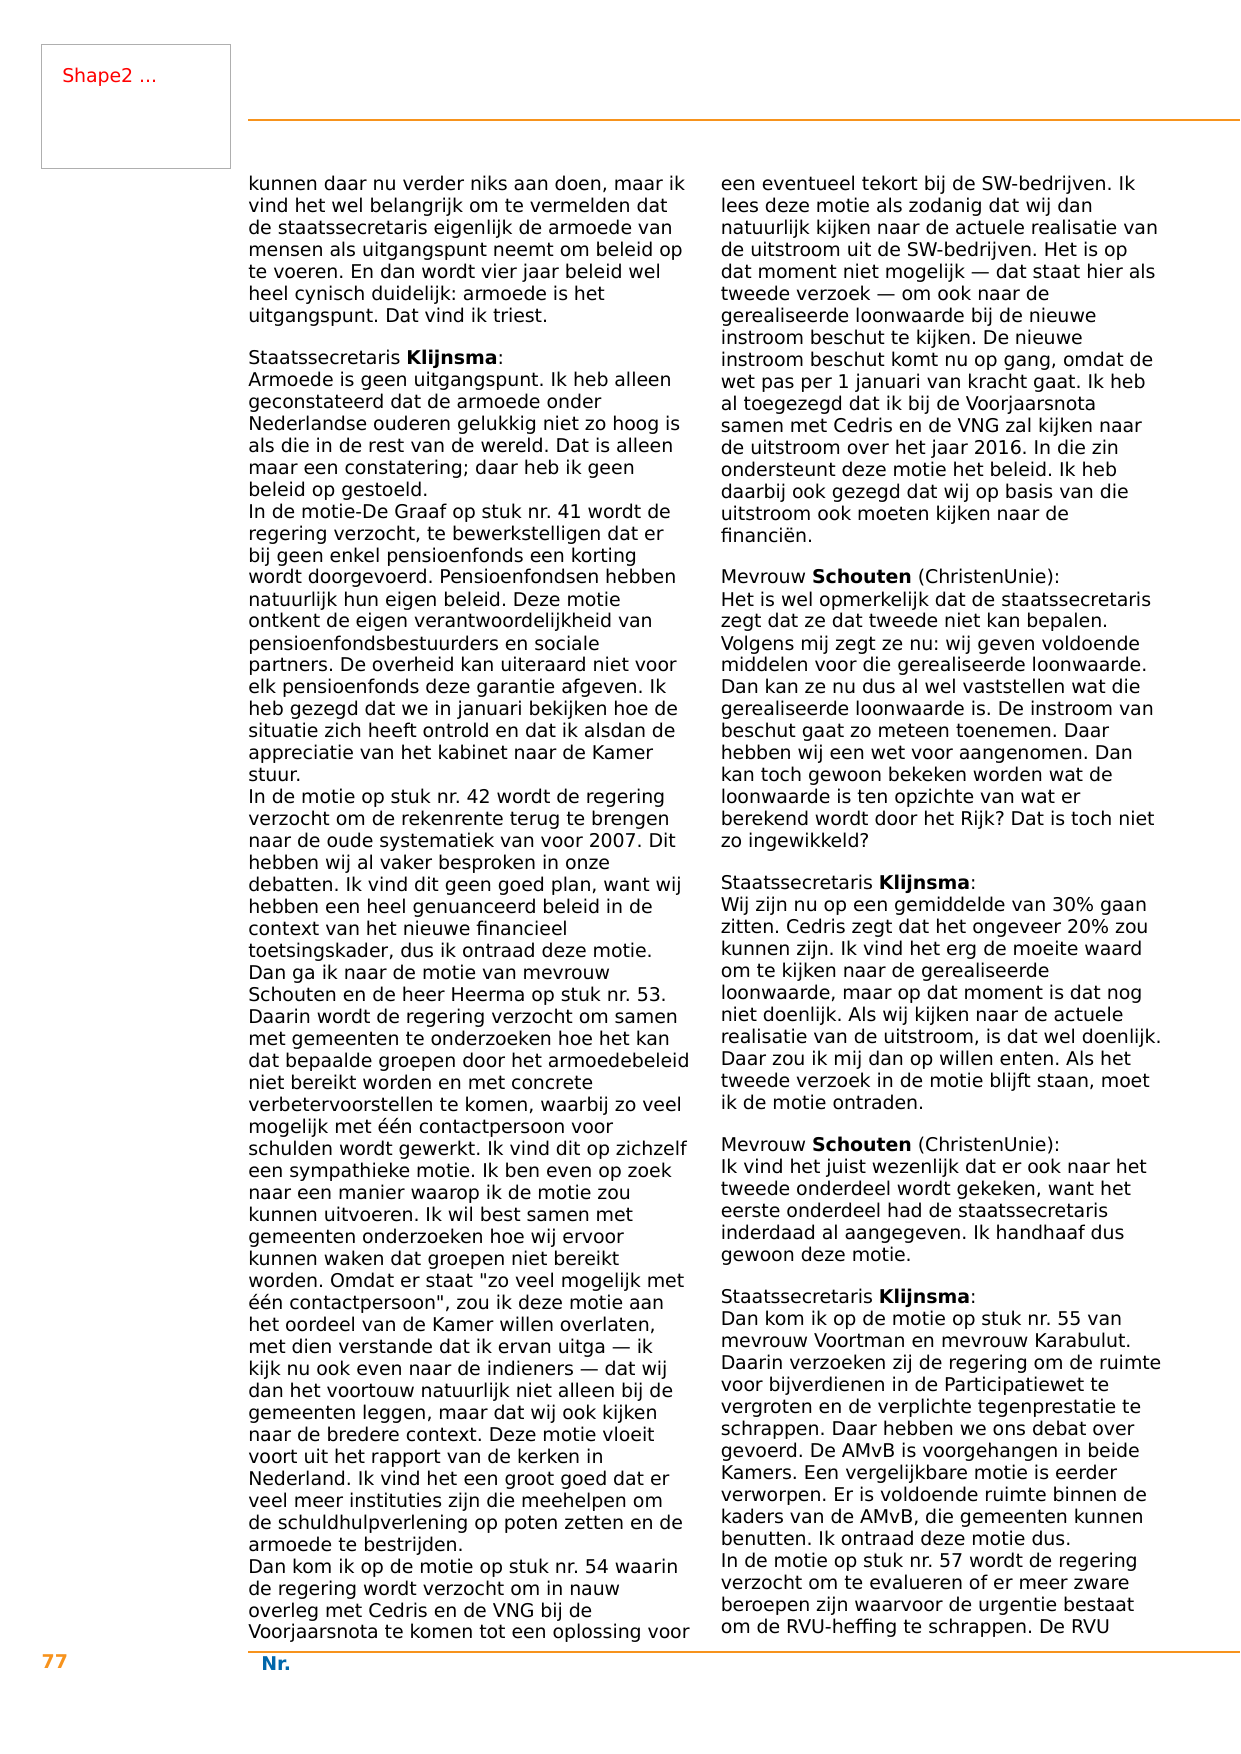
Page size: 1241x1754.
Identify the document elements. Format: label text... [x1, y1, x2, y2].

text In de motie op stuk nr. 42 wordt de regering verzocht om de rekenrente terug te brengen naar de oude systematiek van voor 2007. Dit hebben wij al vaker besproken in onze debatten. Ik vind dit geen goed plan, want wij hebben een heel genuanceerd beleid in de context van het nieuwe financieel toetsingskader, dus ik ontraad deze motie. [248, 786, 691, 962]
text Dan kom ik op de motie op stuk nr. 55 van mevrouw Voortman en mevrouw Karabulut. Daarin verzoeken zij de regering om de ruimte voor bijverdienen in de Participatiewet te vergroten en de verplichte tegenprestatie te schrappen. Daar hebben we ons debat over gevoerd. De AMvB is voorgehangen in beide Kamers. Een vergelijkbare motie is eerder verworpen. Er is voldoende ruimte binnen de kaders van de AMvB, die gemeenten kunnen benutten. Ik ontraad deze motie dus. [721, 1308, 1163, 1549]
text Dan kom ik op de motie op stuk nr. 54 waarin de regering wordt verzocht om in nauw overleg met Cedris en de VNG bij de Voorjaarsnota te komen tot een oplossing voor [248, 1556, 691, 1643]
text kunnen daar nu verder niks aan doen, maar ik vind het wel belangrijk om te vermelden dat de staatssecretaris eigenlijk de armoede van mensen als uitgangspunt neemt om beleid op te voeren. En dan wordt vier jaar beleid wel heel cynisch duidelijk: armoede is het uitgangspunt. Dat vind ik triest. [248, 173, 691, 327]
text Dan ga ik naar de motie van mevrouw Schouten en de heer Heerma op stuk nr. 53. Daarin wordt de regering verzocht om samen met gemeenten te onderzoeken hoe het kan dat bepaalde groepen door het armoedebeleid niet bereikt worden en met concrete verbetervoorstellen te komen, waarbij zo veel mogelijk met één contactpersoon voor schulden wordt gewerkt. Ik vind dit op zichzelf een sympathieke motie. Ik ben even op zoek naar een manier waarop ik de motie zou kunnen uitvoeren. Ik wil best samen met gemeenten onderzoeken hoe wij ervoor kunnen waken dat groepen niet bereikt worden. Omdat er staat "zo veel mogelijk met één contactpersoon", zou ik deze motie aan het oordeel van de Kamer willen overlaten, met dien verstande dat ik ervan uitga — ik kijk nu ook even naar de indieners — dat wij dan het voortouw natuurlijk niet alleen bij de gemeenten leggen, maar dat wij ook kijken naar de bredere context. Deze motie vloeit voort uit het rapport van de kerken in Nederland. Ik vind het een groot goed dat er veel meer instituties zijn die meehelpen om de schuldhulpverlening op poten zetten en de armoede te bestrijden. [248, 962, 691, 1556]
text Mevrouw Schouten (ChristenUnie): [721, 566, 1163, 588]
text Wij zijn nu op een gemiddelde van 30% gaan zitten. Cedris zegt dat het ongeveer 20% zou kunnen zijn. Ik vind het erg de moeite waard om te kijken naar de gerealiseerde loonwaarde, maar op dat moment is dat nog niet doenlijk. Als wij kijken naar de actuele realisatie van de uitstroom, is dat wel doenlijk. Daar zou ik mij dan op willen enten. Als het tweede verzoek in de motie blijft staan, moet ik de motie ontraden. [721, 894, 1163, 1114]
text Staatssecretaris Klijnsma: [721, 1286, 1163, 1308]
text een eventueel tekort bij de SW-bedrijven. Ik lees deze motie als zodanig dat wij dan natuurlijk kijken naar de actuele realisatie van de uitstroom uit de SW-bedrijven. Het is op dat moment niet mogelijk — dat staat hier als tweede verzoek — om ook naar de gerealiseerde loonwaarde bij de nieuwe instroom beschut te kijken. De nieuwe instroom beschut komt nu op gang, omdat de wet pas per 1 januari van kracht gaat. Ik heb al toegezegd dat ik bij de Voorjaarsnota samen met Cedris en de VNG zal kijken naar de uitstroom over het jaar 2016. In die zin ondersteunt deze motie het beleid. Ik heb daarbij ook gezegd dat wij op basis van die uitstroom ook moeten kijken naar de financiën. [721, 173, 1163, 546]
text In de motie-De Graaf op stuk nr. 41 wordt de regering verzocht, te bewerkstelligen dat er bij geen enkel pensioenfonds een korting wordt doorgevoerd. Pensioenfondsen hebben natuurlijk hun eigen beleid. Deze motie ontkent de eigen verantwoordelijkheid van pensioenfondsbestuurders en sociale partners. De overheid kan uiteraard niet voor elk pensioenfonds deze garantie afgeven. Ik heb gezegd dat we in januari bekijken hoe de situatie zich heeft ontrold en dat ik alsdan de appreciatie van het kabinet naar de Kamer stuur. [248, 501, 691, 786]
text In de motie op stuk nr. 57 wordt de regering verzocht om te evalueren of er meer zware beroepen zijn waarvoor de urgentie bestaat om de RVU-heffing te schrappen. De RVU [721, 1549, 1163, 1637]
text Ik vind het juist wezenlijk dat er ook naar het tweede onderdeel wordt gekeken, want het eerste onderdeel had de staatssecretaris inderdaad al aangegeven. Ik handhaaf dus gewoon deze motie. [721, 1156, 1163, 1266]
text Staatssecretaris Klijnsma: [248, 347, 691, 369]
text Mevrouw Schouten (ChristenUnie): [721, 1134, 1163, 1156]
text Armoede is geen uitgangspunt. Ik heb alleen geconstateerd dat de armoede onder Nederlandse ouderen gelukkig niet zo hoog is als die in de rest van de wereld. Dat is alleen maar een constatering; daar heb ik geen beleid op gestoeld. [248, 369, 691, 501]
text Staatssecretaris Klijnsma: [721, 872, 1163, 894]
text Het is wel opmerkelijk dat de staatssecretaris zegt dat ze dat tweede niet kan bepalen. Volgens mij zegt ze nu: wij geven voldoende middelen voor die gerealiseerde loonwaarde. Dan kan ze nu dus al wel vaststellen wat die gerealiseerde loonwaarde is. De instroom van beschut gaat zo meteen toenemen. Daar hebben wij een wet voor aangenomen. Dan kan toch gewoon bekeken worden wat de loonwaarde is ten opzichte van wat er berekend wordt door het Rijk? Dat is toch niet zo ingewikkeld? [721, 588, 1163, 852]
